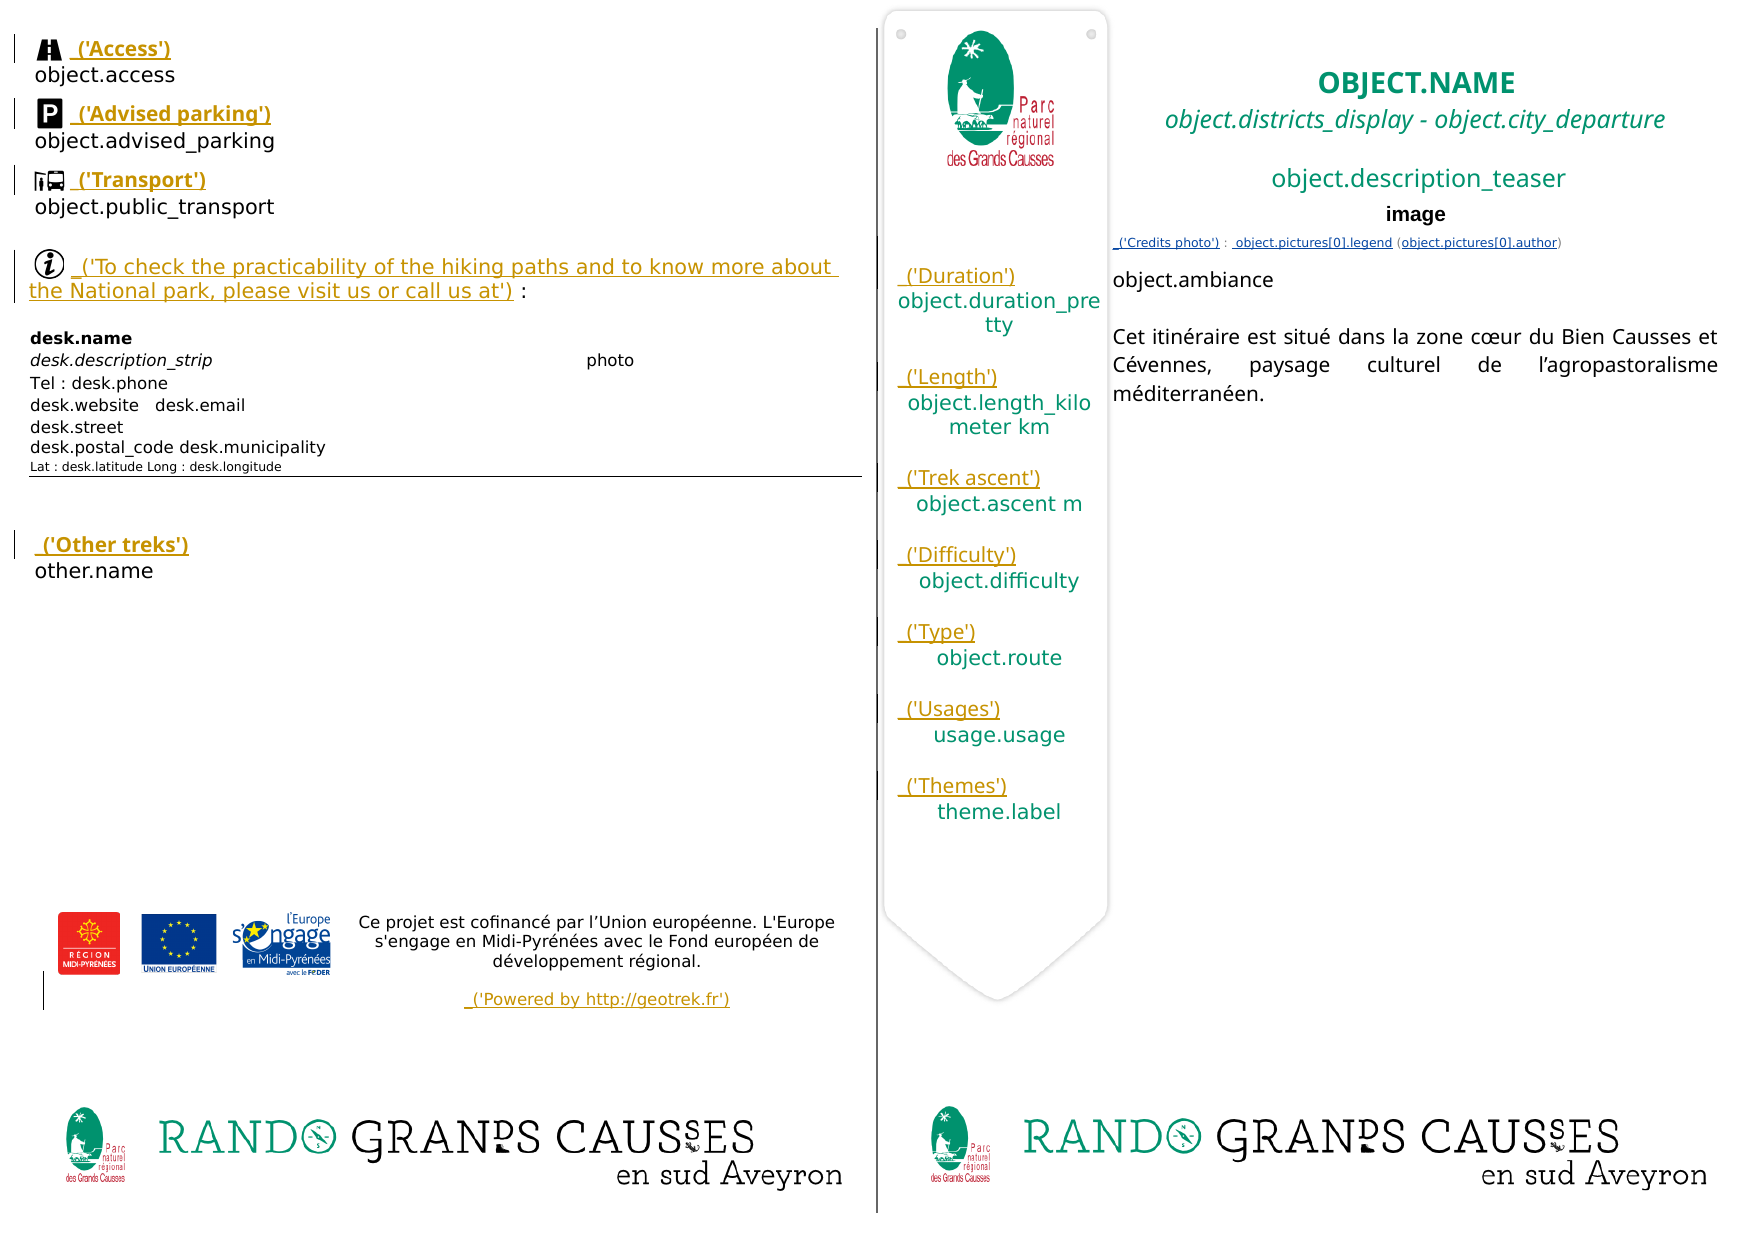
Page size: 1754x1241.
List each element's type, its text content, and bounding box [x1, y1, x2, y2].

picture [232, 912, 331, 975]
table_header Ce projet est cofinancé par l’Union européenne. L'Europe s'engage en Midi-Pyrénées avec le Fond européen de développement régional. _('Powered by http://geotrek.fr') [348, 913, 846, 1010]
table_cell [585, 459, 862, 476]
table_header _('Other treks') other.name [29, 525, 862, 589]
table_cell _('Advised parking') object.advised_parking [29, 93, 862, 159]
table_cell _('Credits photo') : object.pictures[0].legend (object.pictures[0].author) object.ambiance Cet itinéraire est situé dans la zone cœur du Bien Causses et Cévennes, paysage culturel de l’agropastoralisme méditerranéen. [1116, 230, 1725, 830]
table_header image [1116, 207, 1725, 230]
table_header [58, 913, 348, 1010]
table_cell photo [585, 350, 862, 458]
table_cell object.description_teaser [1116, 136, 1723, 194]
picture [34, 165, 65, 196]
picture [54, 1088, 842, 1205]
table_header object.name object.districts_display - object.city_departure [1116, 29, 1723, 136]
picture [34, 249, 64, 279]
table_cell [1116, 195, 1723, 207]
text _('To check the practicability of the hiking paths and to know more about the National park, please visit us or call us at') : [28, 249, 862, 303]
table_cell desk.description_strip [29, 350, 585, 372]
table_header desk.name [29, 328, 585, 350]
table_cell desk.street desk.postal_code desk.municipality [29, 417, 585, 458]
picture [34, 39, 64, 61]
table_header [585, 328, 862, 350]
picture [876, 0, 1116, 1007]
table_cell Lat : desk.latitude Long : desk.longitude [29, 459, 585, 476]
picture [919, 1087, 1707, 1205]
picture [141, 914, 217, 973]
picture [34, 98, 65, 129]
table_cell _('Transport') object.public_transport [29, 159, 862, 225]
picture [58, 912, 120, 975]
table_cell desk.website desk.email [29, 395, 585, 417]
table_cell Tel : desk.phone [29, 372, 585, 394]
table_header _('Access') object.access [29, 29, 862, 93]
